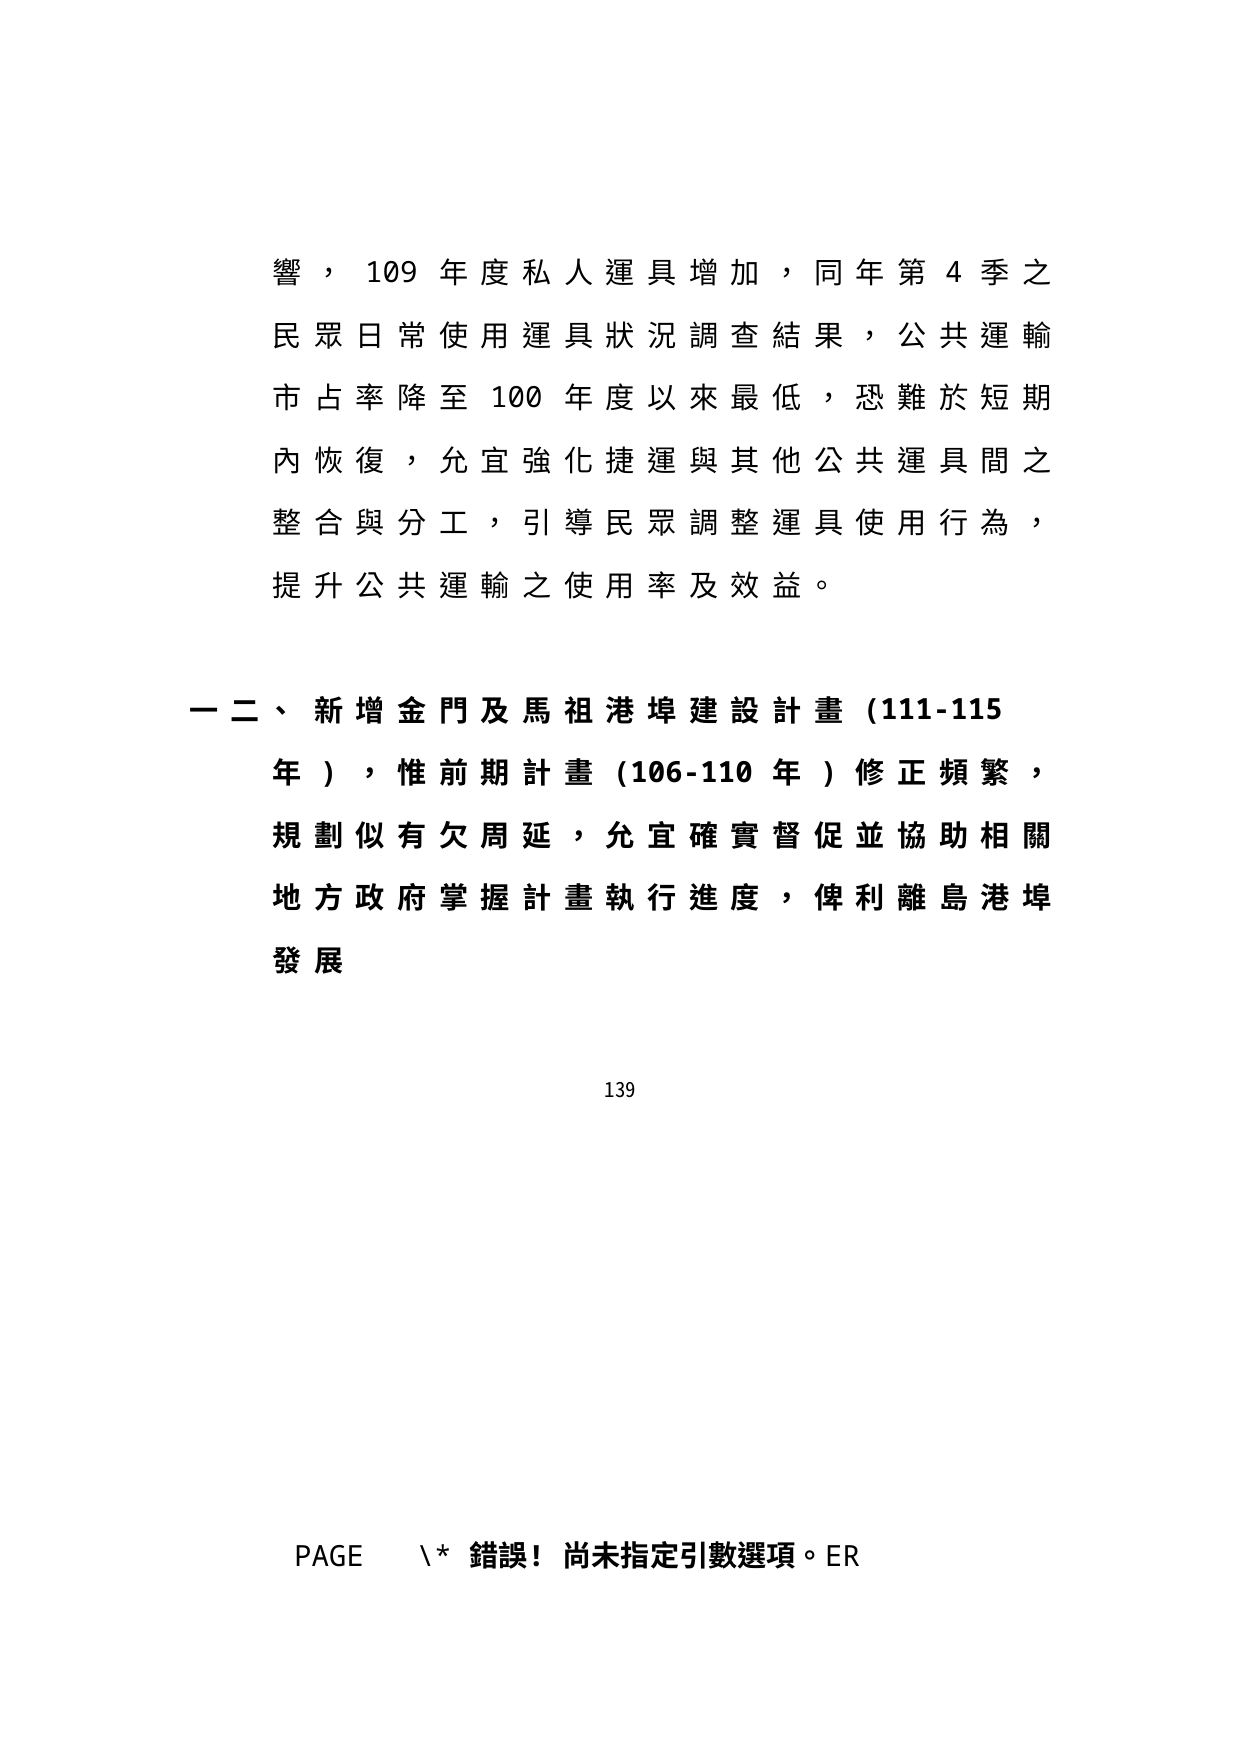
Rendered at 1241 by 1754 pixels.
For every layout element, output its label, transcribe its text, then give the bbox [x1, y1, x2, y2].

text 響，109年度私人運具增加，同年第4季之民眾日常使用運具狀況調查結果，公共運輸市占率降至100年度以來最低，恐難於短期內恢復，允宜強化捷運與其他公共運具間之整合與分工，引導民眾調整運具使用行為，提升公共運輸之使用率及效益。 [242, 229, 1058, 604]
text 一二、新增金門及馬祖港埠建設計畫(111-115年)，惟前期計畫(106-110年)修正頻繁，規劃似有欠周延，允宜確實督促並協助相關地方政府掌握計畫執行進度，俾利離島港埠發展 [183, 667, 1058, 979]
